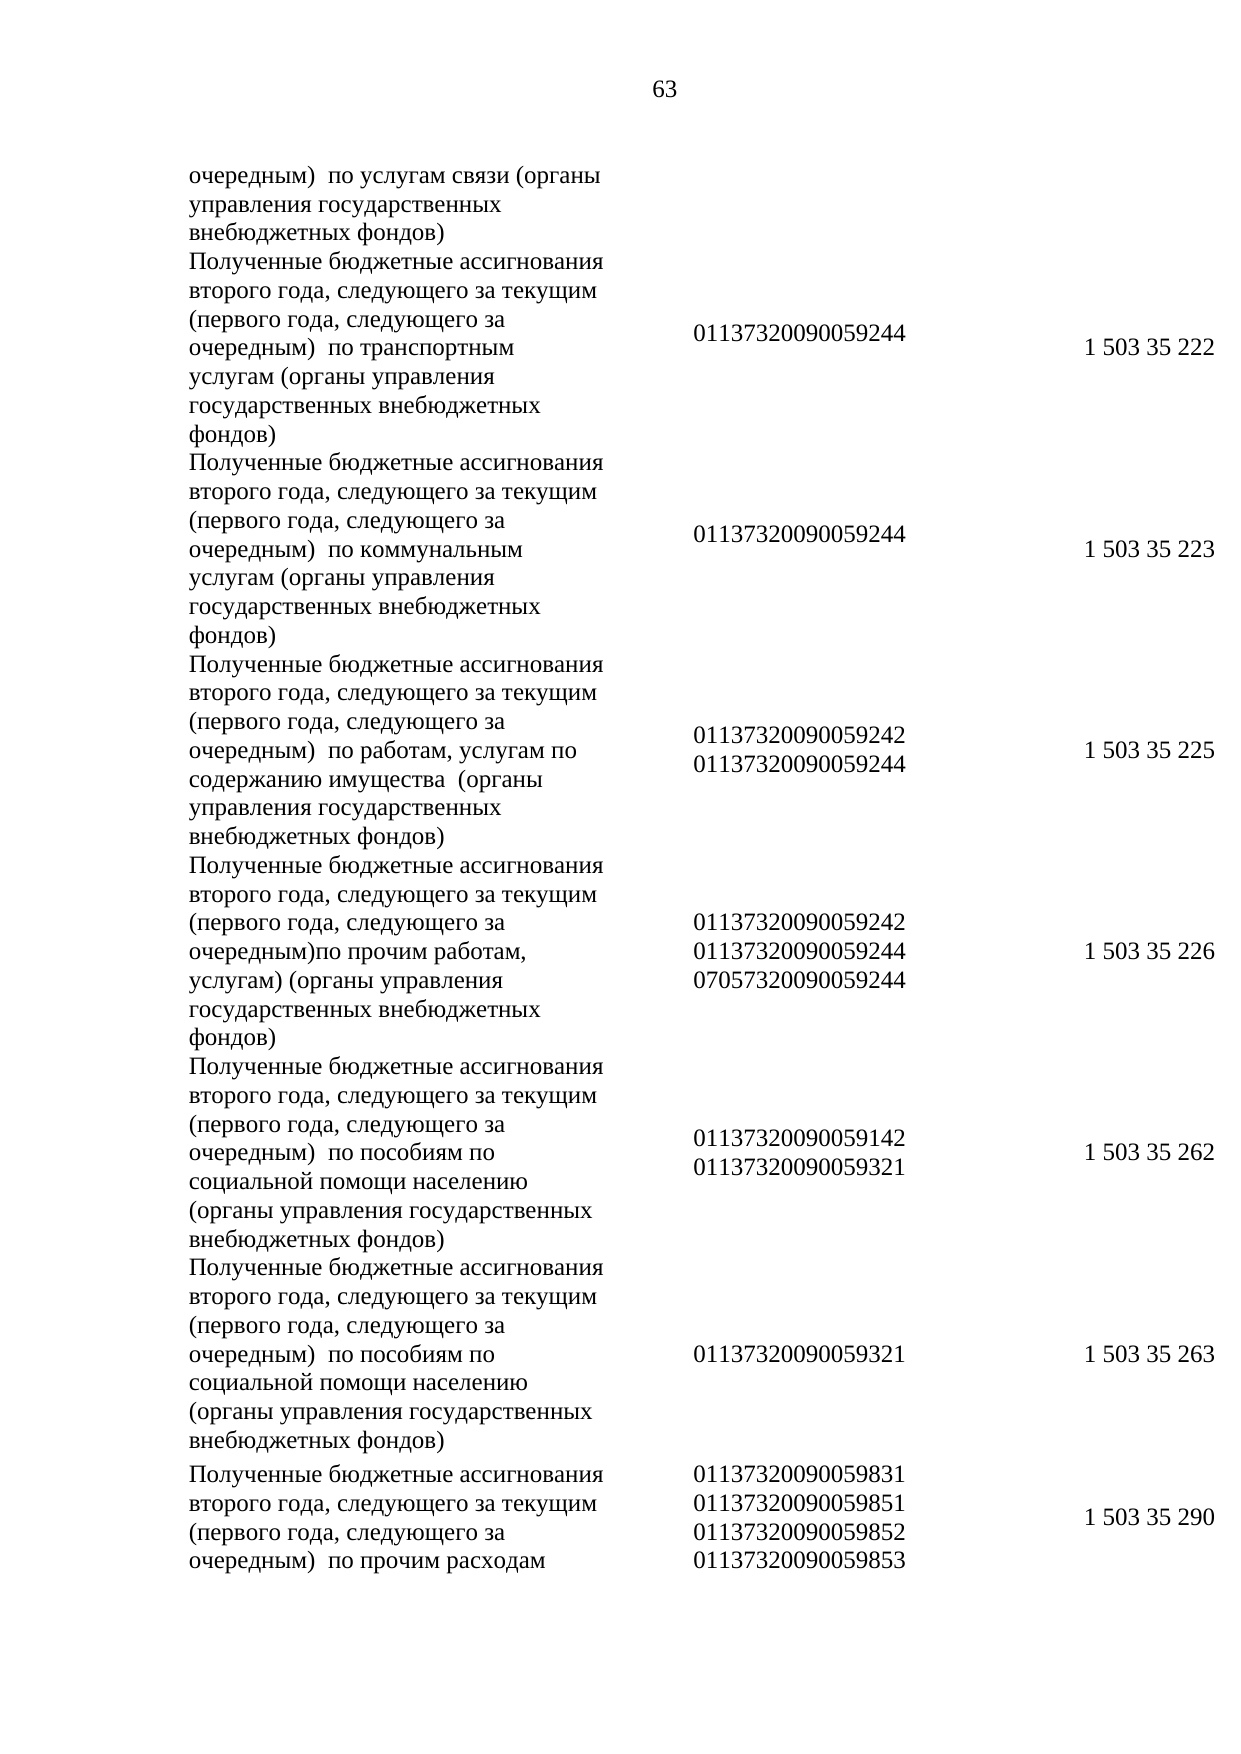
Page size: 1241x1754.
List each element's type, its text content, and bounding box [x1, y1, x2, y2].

table_cell 1 503 35 262 [985, 1051, 1240, 1252]
table_cell Полученные бюджетные ассигнования второго года, следующего за текущим (первого года, следующего за очередным) по работам, услугам по содержанию имущества (органы управления государственных внебюджетных фондов) [177, 649, 616, 850]
table_cell 1 503 35 225 [985, 649, 1240, 850]
table_cell Полученные бюджетные ассигнования второго года, следующего за текущим (первого года, следующего за очередным) по коммунальным услугам (органы управления государственных внебюджетных фондов) [177, 448, 616, 649]
table_cell Полученные бюджетные ассигнования второго года, следующего за текущим (первого года, следующего за очередным) по пособиям по социальной помощи населению (органы управления государственных внебюджетных фондов) [177, 1051, 616, 1252]
table_cell 1 503 35 290 [985, 1454, 1240, 1579]
table_cell 1 503 35 222 [985, 246, 1240, 447]
table_cell 1 503 35 223 [985, 448, 1240, 649]
table_cell Полученные бюджетные ассигнования второго года, следующего за текущим (первого года, следующего за очередным)по прочим работам, услугам) (органы управления государственных внебюджетных фондов) [177, 850, 616, 1051]
table_cell 1 503 35 263 [985, 1253, 1240, 1454]
table_cell очередным) по услугам связи (органы управления государственных внебюджетных фондов) [177, 160, 616, 246]
table_cell 01137320090059142 01137320090059321 [616, 1051, 985, 1252]
table_cell Полученные бюджетные ассигнования второго года, следующего за текущим (первого года, следующего за очередным) по пособиям по социальной помощи населению (органы управления государственных внебюджетных фондов) [177, 1253, 616, 1454]
table_cell 01137320090059244 [616, 246, 985, 447]
table_cell [616, 160, 985, 246]
table_cell 01137320090059321 [616, 1253, 985, 1454]
table_cell Полученные бюджетные ассигнования второго года, следующего за текущим (первого года, следующего за очередным) по транспортным услугам (органы управления государственных внебюджетных фондов) [177, 246, 616, 447]
table_cell 01137320090059831 01137320090059851 01137320090059852 01137320090059853 [616, 1454, 985, 1579]
table_cell 1 503 35 226 [985, 850, 1240, 1051]
table_cell 01137320090059242 01137320090059244 [616, 649, 985, 850]
table_cell 01137320090059242 01137320090059244 07057320090059244 [616, 850, 985, 1051]
table_cell Полученные бюджетные ассигнования второго года, следующего за текущим (первого года, следующего за очередным) по прочим расходам [177, 1454, 616, 1579]
table_cell [985, 160, 1240, 246]
table_cell 01137320090059244 [616, 448, 985, 649]
